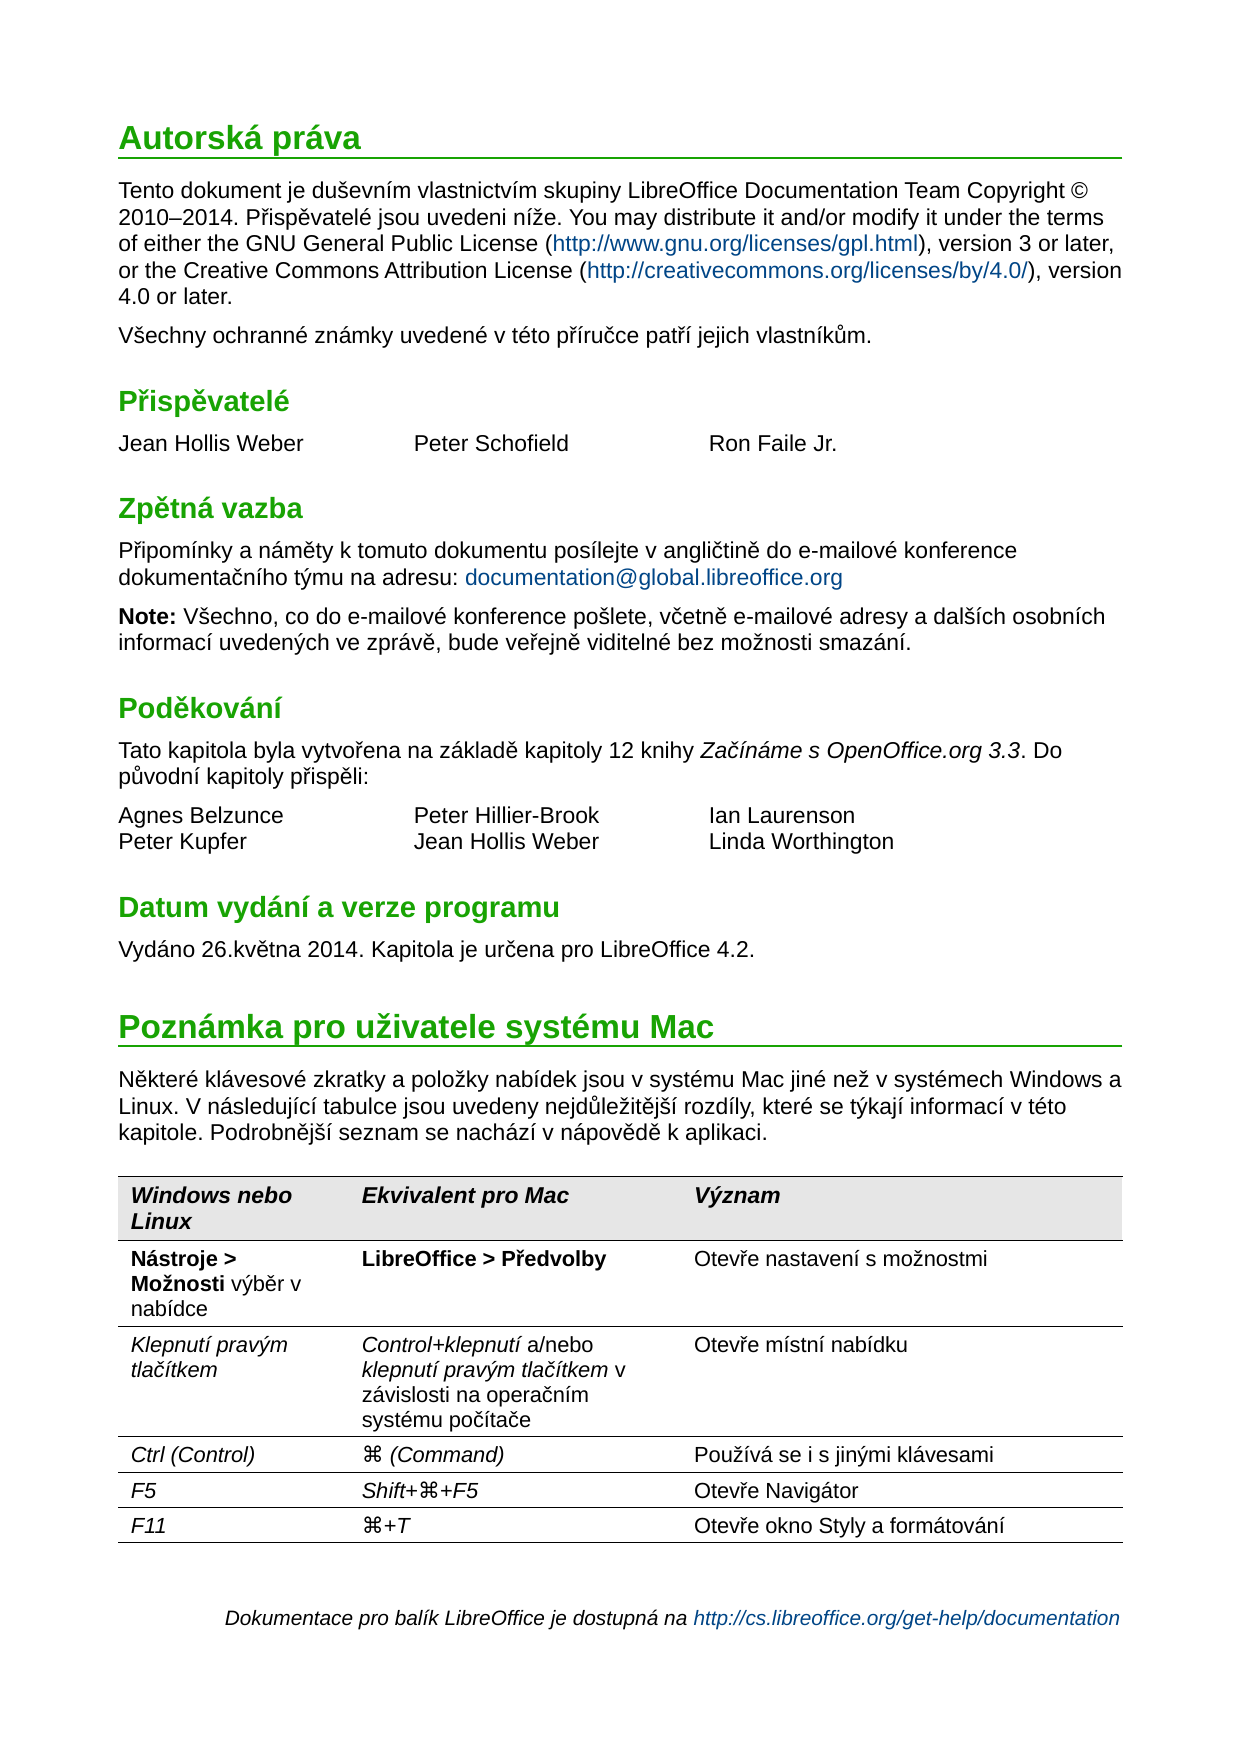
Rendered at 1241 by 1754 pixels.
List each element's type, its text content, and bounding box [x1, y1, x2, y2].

table_header Windows nebo Linux [118, 1177, 349, 1240]
subtitle Přispěvatelé [118, 384, 1122, 417]
table_cell Klepnutí pravým tlačítkem [118, 1327, 349, 1436]
table_cell Otevře místní nabídku [681, 1327, 1122, 1436]
subtitle Autorská práva [118, 118, 1122, 157]
text Vydáno 26.května 2014. Kapitola je určena pro LibreOffice 4.2. [118, 936, 1122, 962]
text Jean Hollis Weber Peter Schofield Ron Faile Jr. [118, 429, 1122, 456]
table_cell ⌘ (Command) [349, 1437, 681, 1472]
subtitle Zpětná vazba [118, 491, 1122, 525]
text Některé klávesové zkratky a položky nabídek jsou v systému Mac jiné než v systémech Windows a Linux. V následující tabulce jsou uvedeny nejdůležitější rozdíly, které se týkají informací v této kapitole. Podrobnější seznam se nachází v nápovědě k aplikaci. [118, 1066, 1122, 1145]
text Všechny ochranné známky uvedené v této příručce patří jejich vlastníkům. [118, 322, 1122, 348]
table_cell Používá se i s jinými klávesami [681, 1437, 1122, 1472]
table_cell LibreOffice > Předvolby [349, 1241, 681, 1326]
subtitle Poznámka pro uživatele systému Mac [118, 1007, 1122, 1045]
table_cell F5 [118, 1473, 349, 1507]
table_cell Control+klepnutí a/nebo klepnutí pravým tlačítkem v závislosti na operačním systému počítače [349, 1327, 681, 1436]
table_cell Otevře Navigátor [681, 1473, 1122, 1507]
text Agnes Belzunce Peter Hillier-Brook Ian Laurenson Peter Kupfer Jean Hollis Weber Linda Worthington [118, 802, 1122, 855]
subtitle Datum vydání a verze programu [118, 890, 1122, 924]
table_cell Nástroje > Možnosti výběr v nabídce [118, 1241, 349, 1326]
table_cell F11 [118, 1508, 349, 1542]
subtitle Poděkování [118, 691, 1122, 724]
table_cell Shift+⌘+F5 [349, 1473, 681, 1507]
table_cell Otevře nastavení s možnostmi [681, 1241, 1122, 1326]
text Tato kapitola byla vytvořena na základě kapitoly 12 knihy Začínáme s OpenOffice.org 3.3. Do původní kapitoly přispěli: [118, 737, 1122, 789]
text Připomínky a náměty k tomuto dokumentu posílejte v angličtině do e-mailové konference dokumentačního týmu na adresu: documentation@global.libreoffice.org [118, 537, 1122, 590]
table_cell Ctrl (Control) [118, 1437, 349, 1472]
text Note: Všechno, co do e-mailové konference pošlete, včetně e-mailové adresy a dalších osobních informací uvedených ve zprávě, bude veřejně viditelné bez možnosti smazání. [118, 603, 1122, 655]
table_header Ekvivalent pro Mac [349, 1177, 681, 1240]
table_cell ⌘+T [349, 1508, 681, 1542]
table_cell Otevře okno Styly a formátování [681, 1508, 1122, 1542]
table_header Význam [681, 1177, 1122, 1240]
text Tento dokument je duševním vlastnictvím skupiny LibreOffice Documentation Team Copyright © 2010–2014. Přispěvatelé jsou uvedeni níže. You may distribute it and/or modify it under the terms of either the GNU General Public License (http://www.gnu.org/licenses/gpl.html), version 3 or later, or the Creative Commons Attribution License (http://creativecommons.org/licenses/by/4.0/), version 4.0 or later. [118, 177, 1122, 309]
